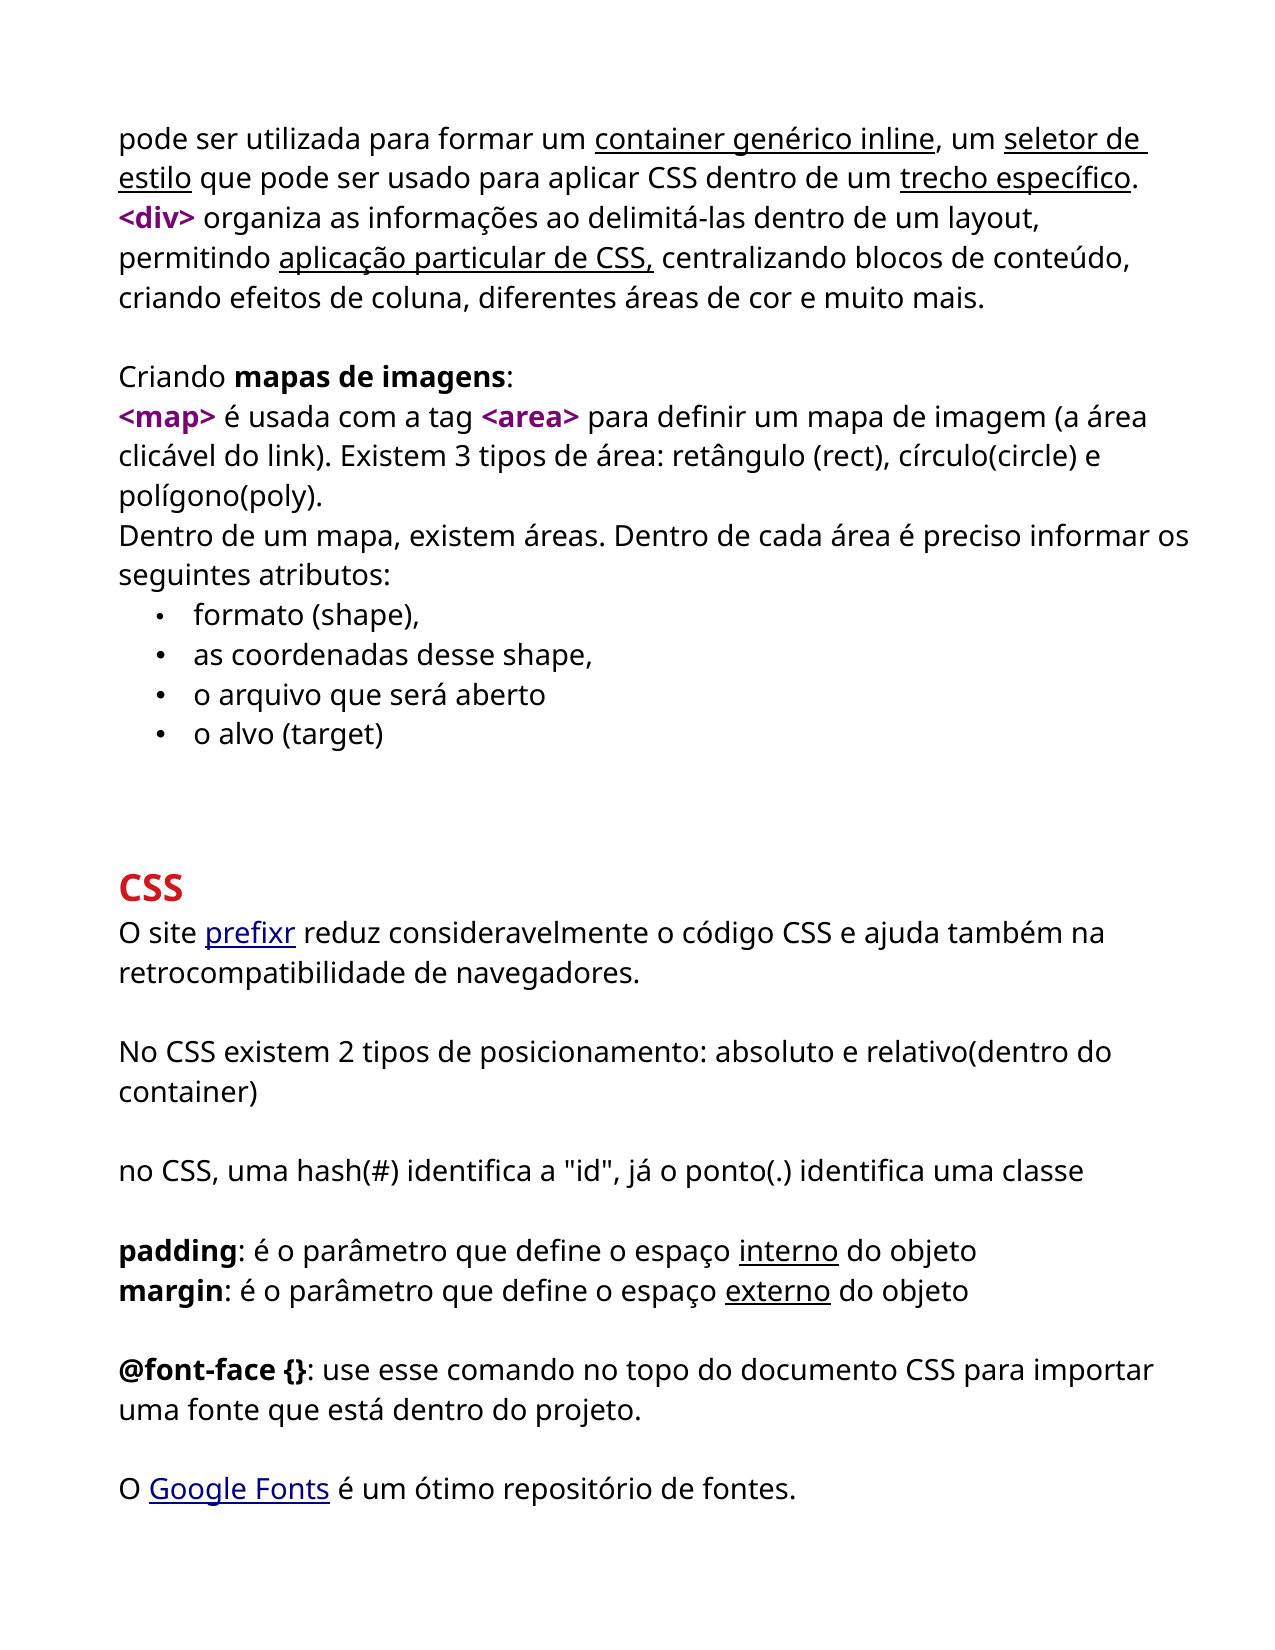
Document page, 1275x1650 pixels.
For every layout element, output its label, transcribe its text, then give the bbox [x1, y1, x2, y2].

text pode ser utilizada para formar um container genérico inline, um seletor de estilo que pode ser usado para aplicar CSS dentro de um trecho específico. [118, 118, 1198, 197]
text padding: é o parâmetro que define o espaço interno do objeto margin: é o parâmetro que define o espaço externo do objeto @font-face {}: use esse comando no topo do documento CSS para importar uma fonte que está dentro do projeto. O Google Fonts é um ótimo repositório de fontes. [118, 1230, 1198, 1508]
list formato (shape), [156, 594, 1157, 634]
list o arquivo que será aberto [156, 674, 1157, 713]
text <div> organiza as informações ao delimitá-las dentro de um layout, permitindo aplicação particular de CSS, centralizando blocos de conteúdo, criando efeitos de coluna, diferentes áreas de cor e muito mais. [118, 197, 1198, 317]
list o alvo (target) [156, 713, 1157, 753]
list as coordenadas desse shape, [156, 634, 1157, 674]
text <map> é usada com a tag <area> para definir um mapa de imagem (a área clicável do link). Existem 3 tipos de área: retângulo (rect), círculo(circle) e polígono(poly). Dentro de um mapa, existem áreas. Dentro de cada área é preciso informar os seguintes atributos: [118, 396, 1198, 594]
text CSS O site prefixr reduz consideravelmente o código CSS e ajuda também na retrocompatibilidade de navegadores. No CSS existem 2 tipos de posicionamento: absoluto e relativo(dentro do container) no CSS, uma hash(#) identifica a "id", já o ponto(.) identifica uma classe [118, 862, 1198, 1230]
text Criando mapas de imagens: [118, 356, 1198, 396]
